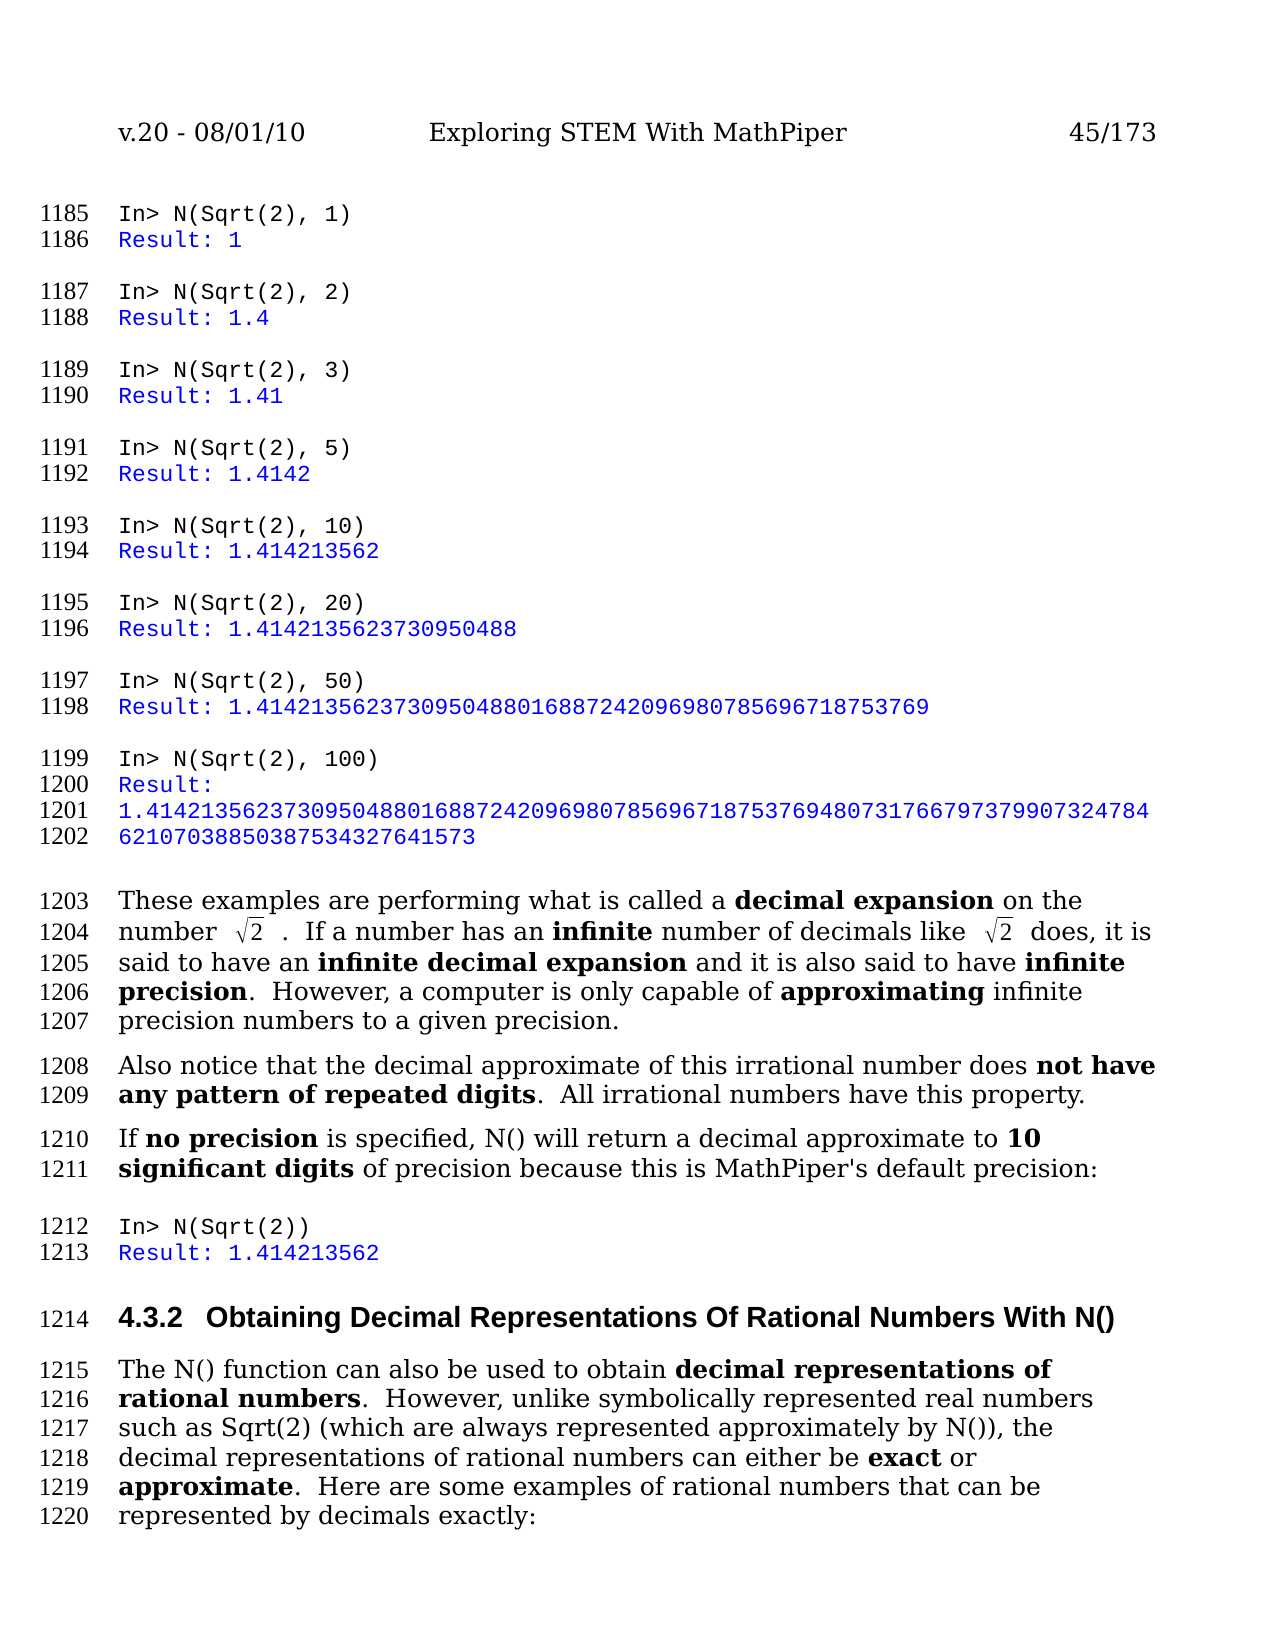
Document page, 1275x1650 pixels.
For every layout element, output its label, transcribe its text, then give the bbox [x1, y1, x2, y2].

text The N() function can also be used to obtain decimal representations of rational numbers. However, unlike symbolically represented real numbers such as Sqrt(2) (which are always represented approximately by N()), the decimal representations of rational numbers can either be exact or approximate. Here are some examples of rational numbers that can be represented by decimals exactly: [118, 1354, 1157, 1530]
text Result: 1.4142135623730950488 [118, 618, 1157, 644]
text Result: 1.4142135623730950488016887242096980785696718753769 [118, 696, 1157, 721]
text In> N(Sqrt(2), 3) [118, 358, 1157, 384]
text Result: 1.41 [118, 384, 1157, 410]
text In> N(Sqrt(2), 2) [118, 281, 1157, 306]
text Result: 1.4 [118, 306, 1157, 332]
text In> N(Sqrt(2), 1) [118, 203, 1157, 229]
text In> N(Sqrt(2), 20) [118, 592, 1157, 618]
text Result: 1.414213562 [118, 540, 1157, 566]
text In> N(Sqrt(2)) [118, 1215, 1157, 1241]
text In> N(Sqrt(2), 100) [118, 747, 1157, 773]
text Result: 1 [118, 229, 1157, 254]
text Result: 1.414213562373095048801688724209698078569671875376948073176679737990732478462107038850387534327641573 [118, 773, 1157, 851]
subtitle Obtaining Decimal Representations Of Rational Numbers With N() [118, 1300, 1157, 1334]
text These examples are performing what is called a decimal expansion on the number. If a number has an infinite number of decimals likedoes, it is said to have an infinite decimal expansion and it is also said to have infinite precision. However, a computer is only capable of approximating infinite precision numbers to a given precision. [118, 886, 1157, 1036]
text If no precision is specified, N() will return a decimal approximate to 10 significant digits of precision because this is MathPiper's default precision: [118, 1124, 1157, 1183]
text Result: 1.414213562 [118, 1241, 1157, 1267]
text In> N(Sqrt(2), 10) [118, 514, 1157, 540]
text Also notice that the decimal approximate of this irrational number does not have any pattern of repeated digits. All irrational numbers have this property. [118, 1051, 1157, 1109]
text In> N(Sqrt(2), 5) [118, 436, 1157, 462]
text In> N(Sqrt(2), 50) [118, 669, 1157, 696]
text Result: 1.4142 [118, 462, 1157, 488]
